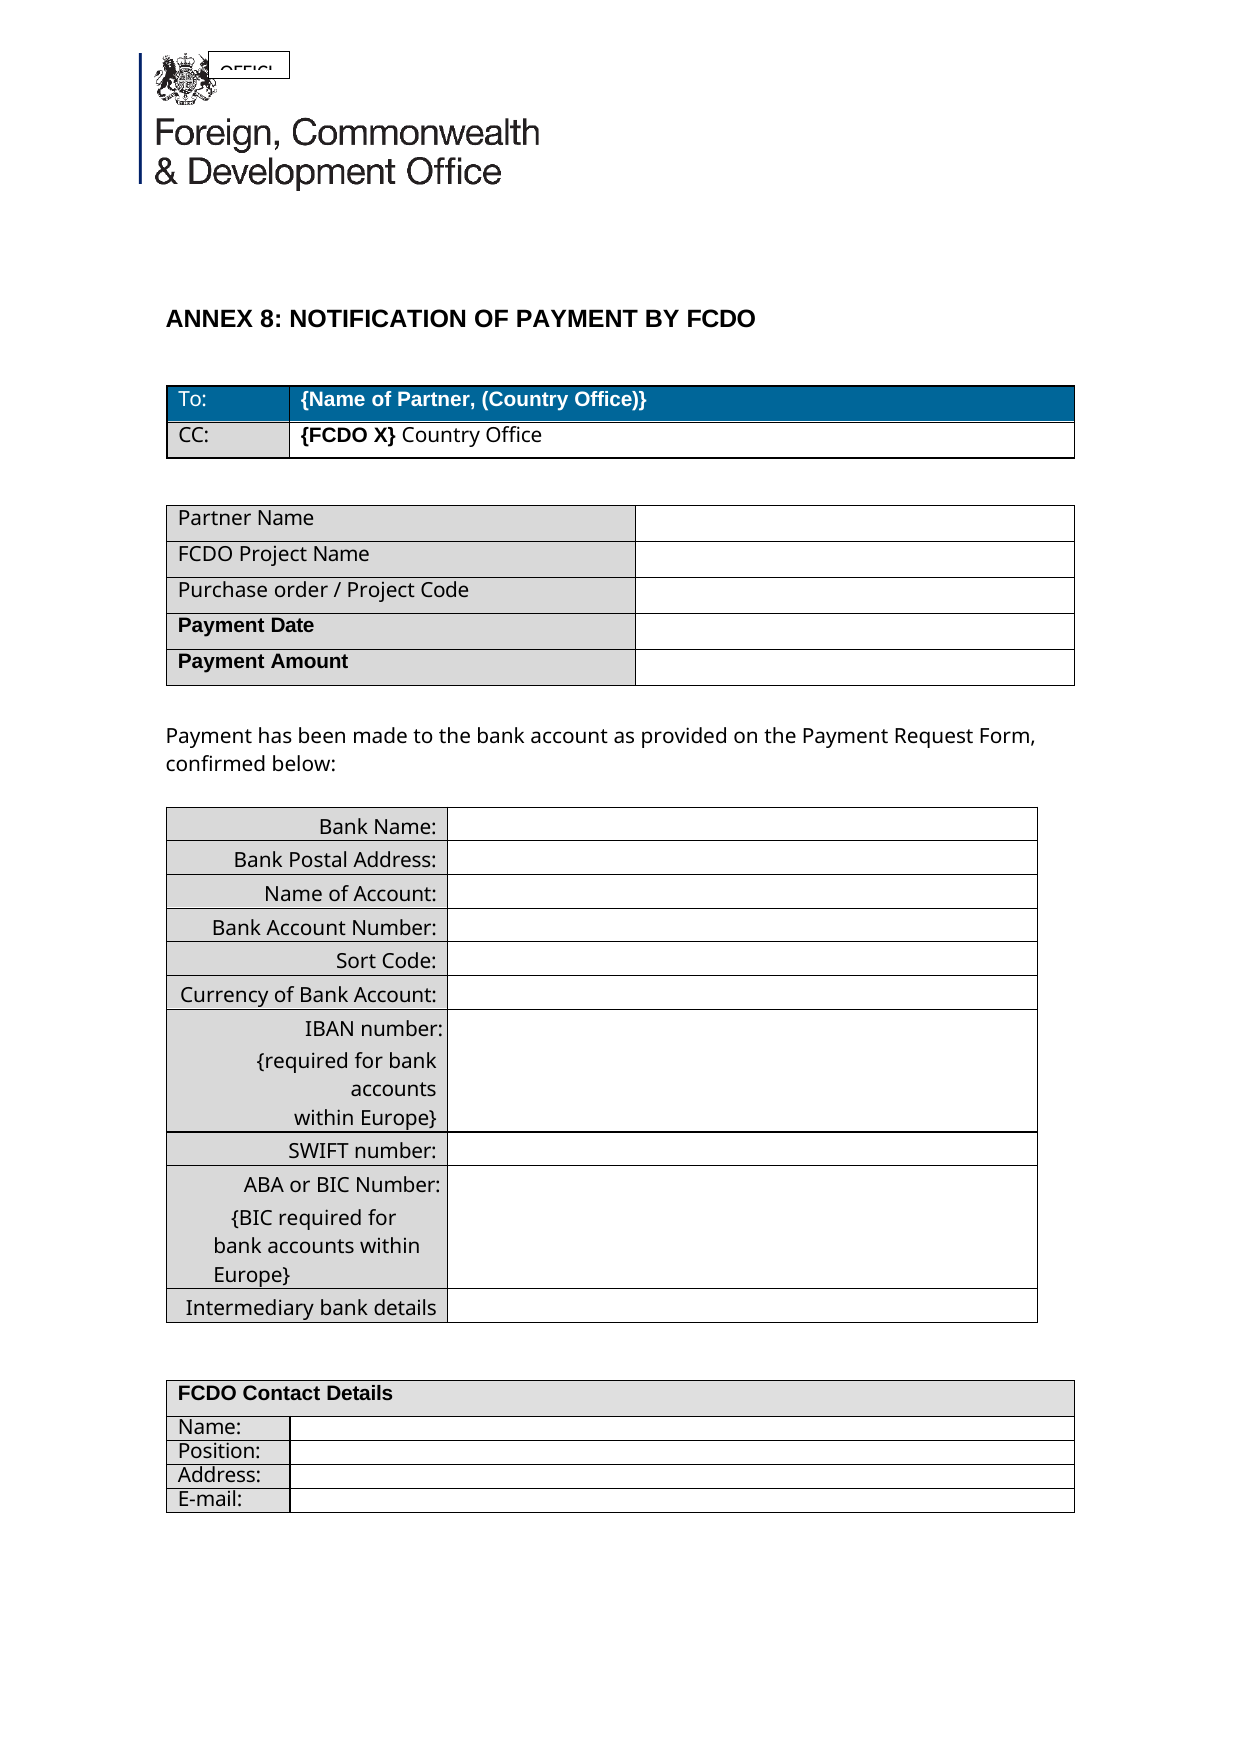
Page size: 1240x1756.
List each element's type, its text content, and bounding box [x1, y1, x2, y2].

table_cell Address: [167, 1465, 289, 1488]
table_cell [636, 542, 1074, 577]
table_cell E-mail: [167, 1489, 289, 1512]
table_cell [448, 909, 1037, 941]
table_cell Name of Account: [167, 875, 447, 907]
table_header [636, 506, 1074, 541]
table_cell [291, 1465, 1074, 1488]
table_cell Bank Postal Address: [167, 841, 447, 874]
table_cell [448, 1289, 1037, 1322]
table_cell Purchase order / Project Code [167, 578, 635, 613]
table_cell [448, 1166, 1037, 1288]
table_cell [291, 1489, 1074, 1512]
table_cell [448, 1133, 1037, 1165]
table_header {Name of Partner, (Country Office)} [290, 387, 1074, 421]
table_header Partner Name [167, 506, 635, 541]
table_cell Intermediary bank details [167, 1289, 447, 1322]
table_cell Bank Account Number: [167, 909, 447, 941]
table_cell Payment Amount [167, 650, 635, 685]
subtitle ANNEX 8: NOTIFICATION OF PAYMENT BY FCDO [165, 305, 1122, 333]
table_cell Sort Code: [167, 942, 447, 975]
table_cell SWIFT number: [167, 1133, 447, 1165]
table_cell [448, 841, 1037, 874]
table_cell FCDO Project Name [167, 542, 635, 577]
table_cell [636, 650, 1074, 685]
table_cell ABA or BIC Number: {BIC required for bank accounts within Europe} [167, 1166, 447, 1288]
table_header FCDO Contact Details [167, 1381, 1074, 1416]
table_cell [448, 875, 1037, 907]
table_cell [291, 1441, 1074, 1464]
table_header To: [168, 387, 289, 421]
table_cell Position: [167, 1441, 289, 1464]
table_cell [448, 976, 1037, 1008]
table_cell Currency of Bank Account: [167, 976, 447, 1008]
table_cell [291, 1417, 1074, 1440]
table_header [448, 808, 1037, 840]
table_cell [636, 614, 1074, 649]
table_header Bank Name: [167, 808, 447, 840]
text Payment has been made to the bank account as provided on the Payment Request Form, confirmed below: [165, 721, 1078, 778]
table_cell CC: [168, 423, 289, 457]
table_cell Payment Date [167, 614, 635, 649]
table_cell [636, 578, 1074, 613]
table_cell [448, 942, 1037, 975]
picture [138, 53, 541, 191]
table_cell IBAN number: {required for bank accounts within Europe} [167, 1010, 447, 1131]
table_cell {FCDO X} Country Office [290, 423, 1074, 457]
table_cell [448, 1010, 1037, 1131]
table_cell Name: [167, 1417, 289, 1440]
